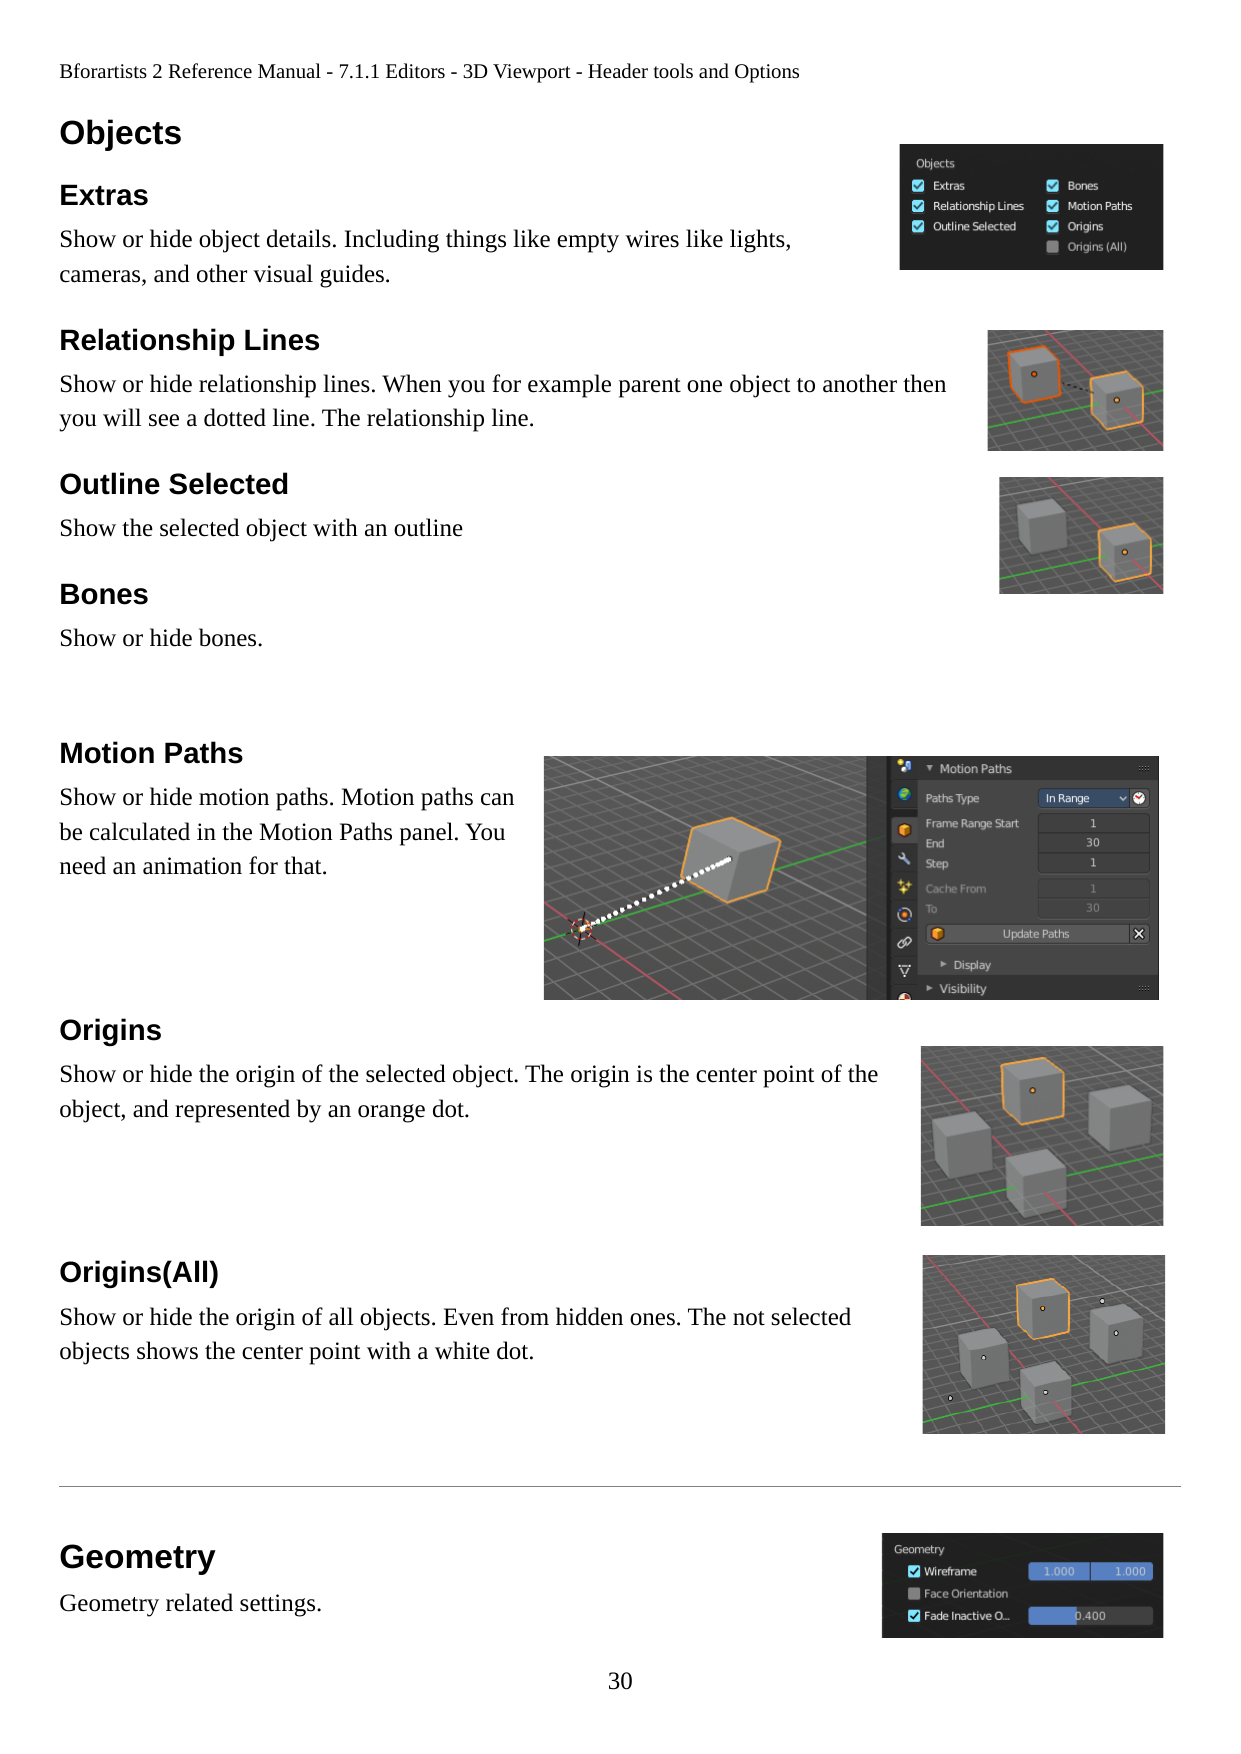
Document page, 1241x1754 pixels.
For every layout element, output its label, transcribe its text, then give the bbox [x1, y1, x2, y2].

text Show or hide the origin of all objects. Even from hidden ones. The not selected objects shows the center point with a white dot. [59, 1302, 922, 1365]
text Show or hide motion paths. Motion paths can be calculated in the Motion Paths panel. You need an animation for that. [59, 782, 543, 880]
picture [922, 1255, 1166, 1434]
subtitle Geometry [59, 1536, 881, 1575]
text Show or hide relationship lines. When you for example parent one object to another then you will see a dotted line. The relationship line. [59, 369, 987, 432]
subtitle [1164, 1536, 1181, 1575]
subtitle Origins(All) [59, 1255, 922, 1289]
subtitle Extras [59, 178, 899, 212]
text Show or hide object details. Including things like empty wires like lights, cameras, and other visual guides. [59, 224, 1181, 288]
subtitle [1164, 178, 1181, 212]
picture [543, 756, 1159, 1000]
picture [987, 330, 1164, 451]
subtitle Outline Selected [59, 467, 1181, 501]
subtitle Objects [59, 113, 1181, 151]
picture [881, 1533, 1164, 1638]
picture [920, 1046, 1164, 1226]
picture [899, 144, 1164, 270]
subtitle Relationship Lines [59, 323, 1181, 356]
subtitle Motion Paths [59, 736, 1181, 770]
subtitle Origins [59, 1013, 1181, 1047]
text Show the selected object with an outline [59, 513, 999, 542]
text Show or hide the origin of the selected object. The origin is the center point of the object, and represented by an orange dot. [59, 1059, 920, 1122]
subtitle [1166, 1255, 1181, 1289]
subtitle Bones [59, 577, 1181, 611]
text Geometry related settings. [59, 1588, 881, 1616]
picture [999, 477, 1164, 594]
text Show or hide bones. [59, 623, 1181, 652]
